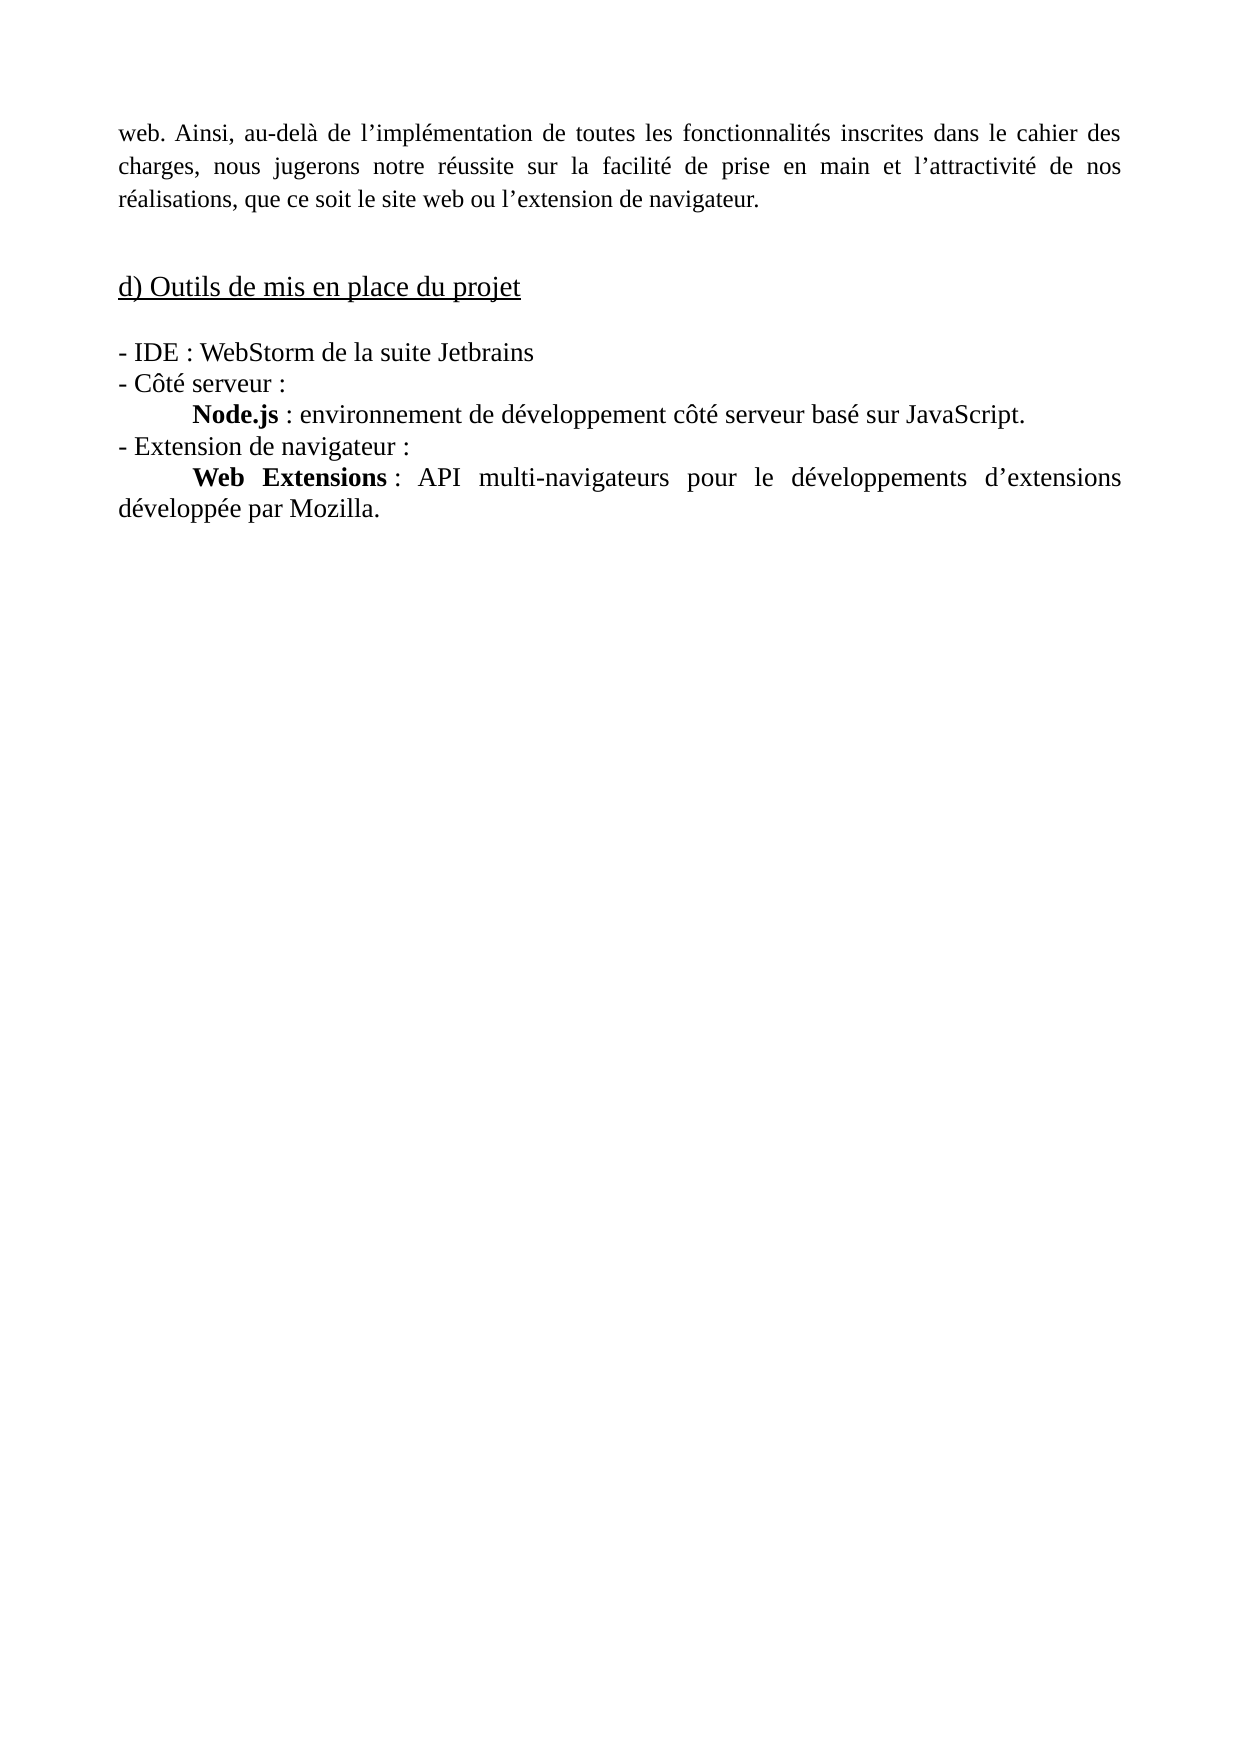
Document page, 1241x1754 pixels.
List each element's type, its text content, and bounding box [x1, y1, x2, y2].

text Web Extensions : API multi-navigateurs pour le développements d’extensions développée par Mozilla. [118, 461, 1122, 523]
text Node.js : environnement de développement côté serveur basé sur JavaScript. [118, 398, 1122, 430]
text - Côté serveur : [118, 367, 1122, 398]
text - IDE : WebStorm de la suite Jetbrains [118, 336, 1122, 367]
text - Extension de navigateur : [118, 430, 1122, 461]
text d) Outils de mis en place du projet [118, 269, 1122, 303]
text web. Ainsi, au-delà de l’implémentation de toutes les fonctionnalités inscrites dans le cahier des charges, nous jugerons notre réussite sur la facilité de prise en main et l’attractivité de nos réalisations, que ce soit le site web ou l’extension de navigateur. [118, 118, 1122, 213]
